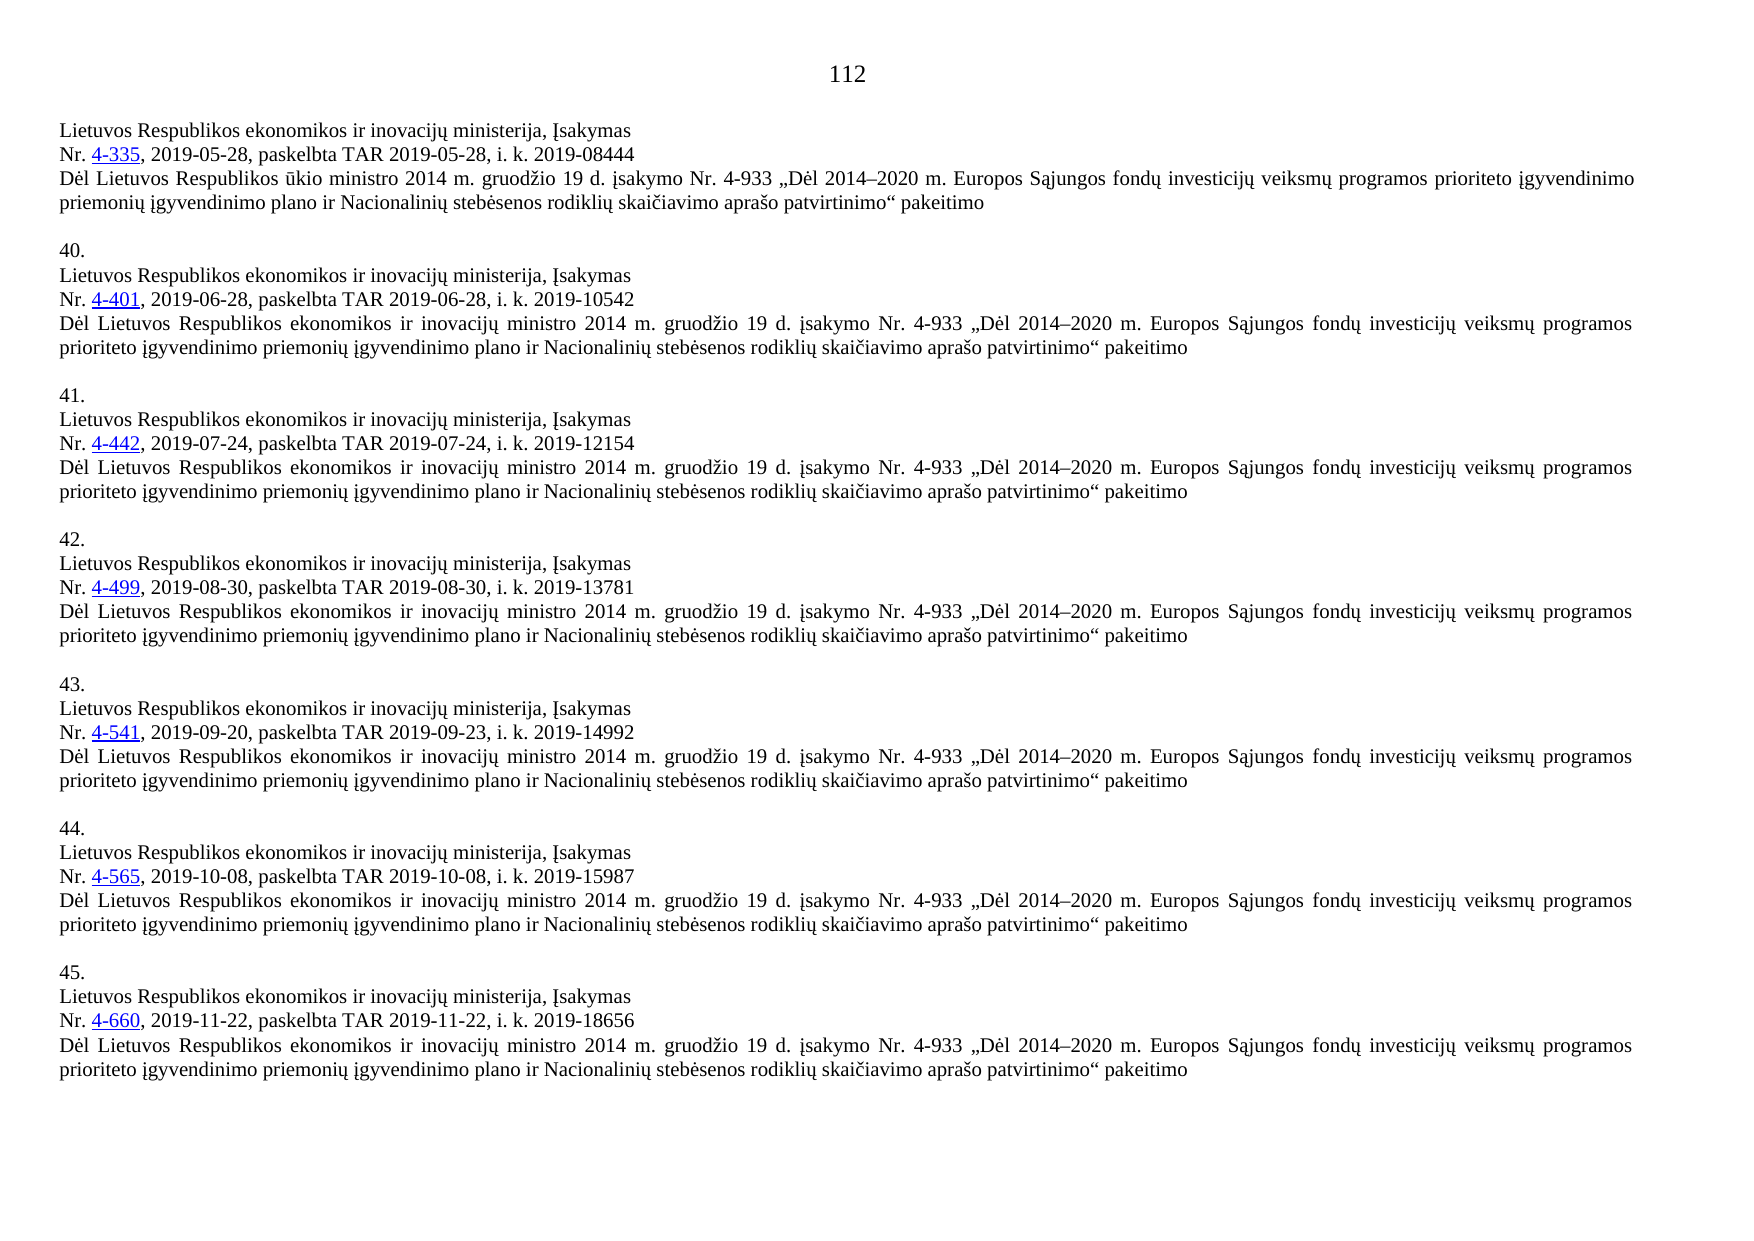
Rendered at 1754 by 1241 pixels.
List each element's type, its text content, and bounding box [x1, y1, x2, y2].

text Dėl Lietuvos Respublikos ekonomikos ir inovacijų ministro 2014 m. gruodžio 19 d. įsakymo Nr. 4-933 „Dėl 2014–2020 m. Europos Sąjungos fondų investicijų veiksmų programos prioriteto įgyvendinimo priemonių įgyvendinimo plano ir Nacionalinių stebėsenos rodiklių skaičiavimo aprašo patvirtinimo“ pakeitimo [59, 599, 1636, 647]
text Nr. 4-442, 2019-07-24, paskelbta TAR 2019-07-24, i. k. 2019-12154 [59, 431, 1636, 455]
text Lietuvos Respublikos ekonomikos ir inovacijų ministerija, Įsakymas [59, 407, 1636, 431]
text Lietuvos Respublikos ekonomikos ir inovacijų ministerija, Įsakymas [59, 262, 1636, 287]
text Dėl Lietuvos Respublikos ekonomikos ir inovacijų ministro 2014 m. gruodžio 19 d. įsakymo Nr. 4-933 „Dėl 2014–2020 m. Europos Sąjungos fondų investicijų veiksmų programos prioriteto įgyvendinimo priemonių įgyvendinimo plano ir Nacionalinių stebėsenos rodiklių skaičiavimo aprašo patvirtinimo“ pakeitimo [59, 744, 1636, 792]
text Nr. 4-660, 2019-11-22, paskelbta TAR 2019-11-22, i. k. 2019-18656 [59, 1008, 1636, 1032]
text Lietuvos Respublikos ekonomikos ir inovacijų ministerija, Įsakymas [59, 696, 1636, 720]
text Lietuvos Respublikos ekonomikos ir inovacijų ministerija, Įsakymas [59, 551, 1636, 575]
text Lietuvos Respublikos ekonomikos ir inovacijų ministerija, Įsakymas [59, 840, 1636, 864]
text 40. [59, 238, 1636, 262]
text Nr. 4-335, 2019-05-28, paskelbta TAR 2019-05-28, i. k. 2019-08444 [59, 142, 1636, 166]
text 42. [59, 527, 1636, 551]
text Nr. 4-401, 2019-06-28, paskelbta TAR 2019-06-28, i. k. 2019-10542 [59, 287, 1636, 311]
text Dėl Lietuvos Respublikos ekonomikos ir inovacijų ministro 2014 m. gruodžio 19 d. įsakymo Nr. 4-933 „Dėl 2014–2020 m. Europos Sąjungos fondų investicijų veiksmų programos prioriteto įgyvendinimo priemonių įgyvendinimo plano ir Nacionalinių stebėsenos rodiklių skaičiavimo aprašo patvirtinimo“ pakeitimo [59, 311, 1636, 359]
text 44. [59, 816, 1636, 840]
text 41. [59, 383, 1636, 407]
text 45. [59, 960, 1636, 984]
text Lietuvos Respublikos ekonomikos ir inovacijų ministerija, Įsakymas [59, 118, 1636, 142]
text 43. [59, 672, 1636, 696]
text Lietuvos Respublikos ekonomikos ir inovacijų ministerija, Įsakymas [59, 984, 1636, 1008]
text Dėl Lietuvos Respublikos ekonomikos ir inovacijų ministro 2014 m. gruodžio 19 d. įsakymo Nr. 4-933 „Dėl 2014–2020 m. Europos Sąjungos fondų investicijų veiksmų programos prioriteto įgyvendinimo priemonių įgyvendinimo plano ir Nacionalinių stebėsenos rodiklių skaičiavimo aprašo patvirtinimo“ pakeitimo [59, 1032, 1636, 1081]
text Nr. 4-499, 2019-08-30, paskelbta TAR 2019-08-30, i. k. 2019-13781 [59, 575, 1636, 599]
text Nr. 4-565, 2019-10-08, paskelbta TAR 2019-10-08, i. k. 2019-15987 [59, 864, 1636, 888]
text Dėl Lietuvos Respublikos ekonomikos ir inovacijų ministro 2014 m. gruodžio 19 d. įsakymo Nr. 4-933 „Dėl 2014–2020 m. Europos Sąjungos fondų investicijų veiksmų programos prioriteto įgyvendinimo priemonių įgyvendinimo plano ir Nacionalinių stebėsenos rodiklių skaičiavimo aprašo patvirtinimo“ pakeitimo [59, 888, 1636, 936]
text Nr. 4-541, 2019-09-20, paskelbta TAR 2019-09-23, i. k. 2019-14992 [59, 720, 1636, 744]
text Dėl Lietuvos Respublikos ūkio ministro 2014 m. gruodžio 19 d. įsakymo Nr. 4-933 „Dėl 2014–2020 m. Europos Sąjungos fondų investicijų veiksmų programos prioriteto įgyvendinimo priemonių įgyvendinimo plano ir Nacionalinių stebėsenos rodiklių skaičiavimo aprašo patvirtinimo“ pakeitimo [59, 166, 1636, 214]
text Dėl Lietuvos Respublikos ekonomikos ir inovacijų ministro 2014 m. gruodžio 19 d. įsakymo Nr. 4-933 „Dėl 2014–2020 m. Europos Sąjungos fondų investicijų veiksmų programos prioriteto įgyvendinimo priemonių įgyvendinimo plano ir Nacionalinių stebėsenos rodiklių skaičiavimo aprašo patvirtinimo“ pakeitimo [59, 455, 1636, 503]
